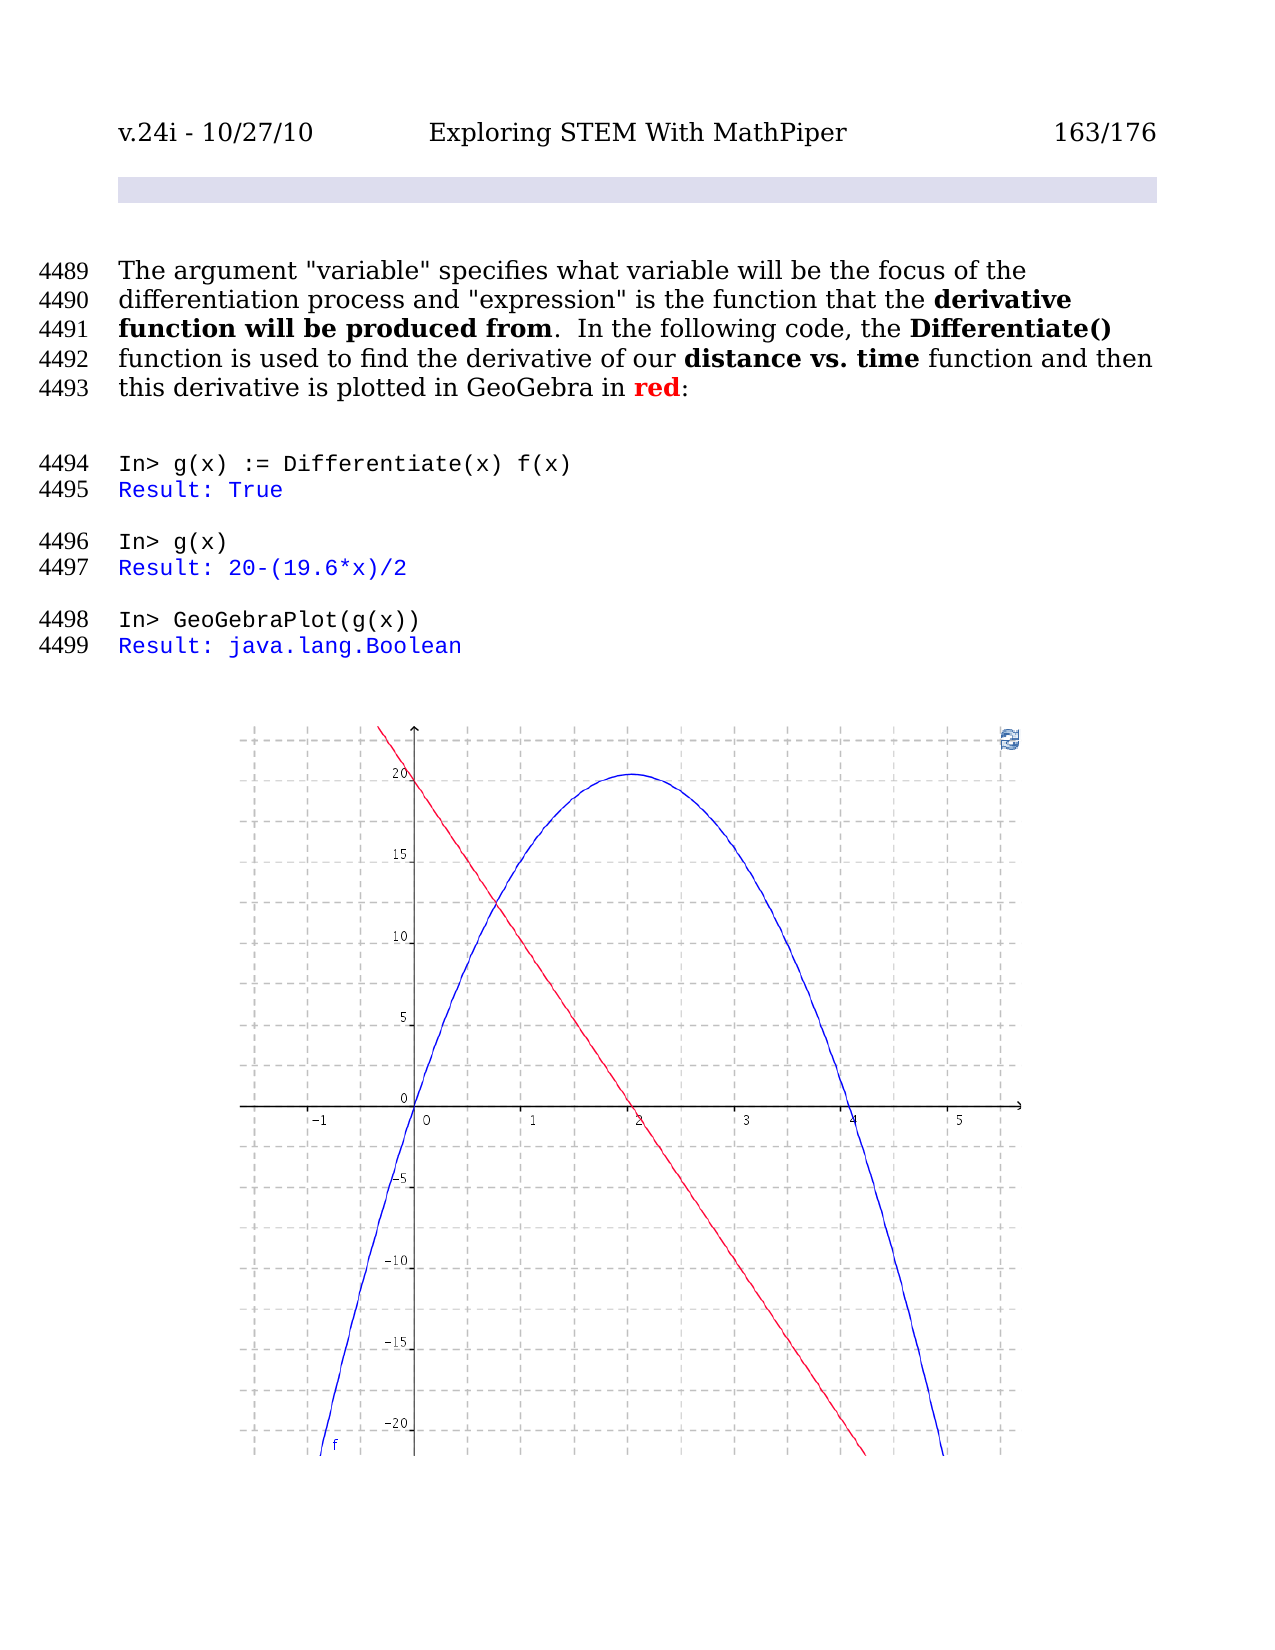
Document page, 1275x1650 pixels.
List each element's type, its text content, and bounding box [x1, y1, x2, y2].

table_header [118, 177, 1157, 203]
text In> g(x) [118, 531, 1157, 556]
text The argument "variable" specifies what variable will be the focus of the differentiation process and "expression" is the function that the derivative function will be produced from. In the following code, the Differentiate() function is used to find the derivative of our distance vs. time function and then this derivative is plotted in GeoGebra in red: [118, 256, 1157, 402]
text Result: True [118, 479, 1157, 504]
text Result: java.lang.Boolean [118, 634, 1157, 660]
text Result: 20-(19.6*x)/2 [118, 556, 1157, 582]
text In> GeoGebraPlot(g(x)) [118, 608, 1157, 634]
picture [239, 726, 1022, 1456]
text In> g(x) := Differentiate(x) f(x) [118, 453, 1157, 479]
